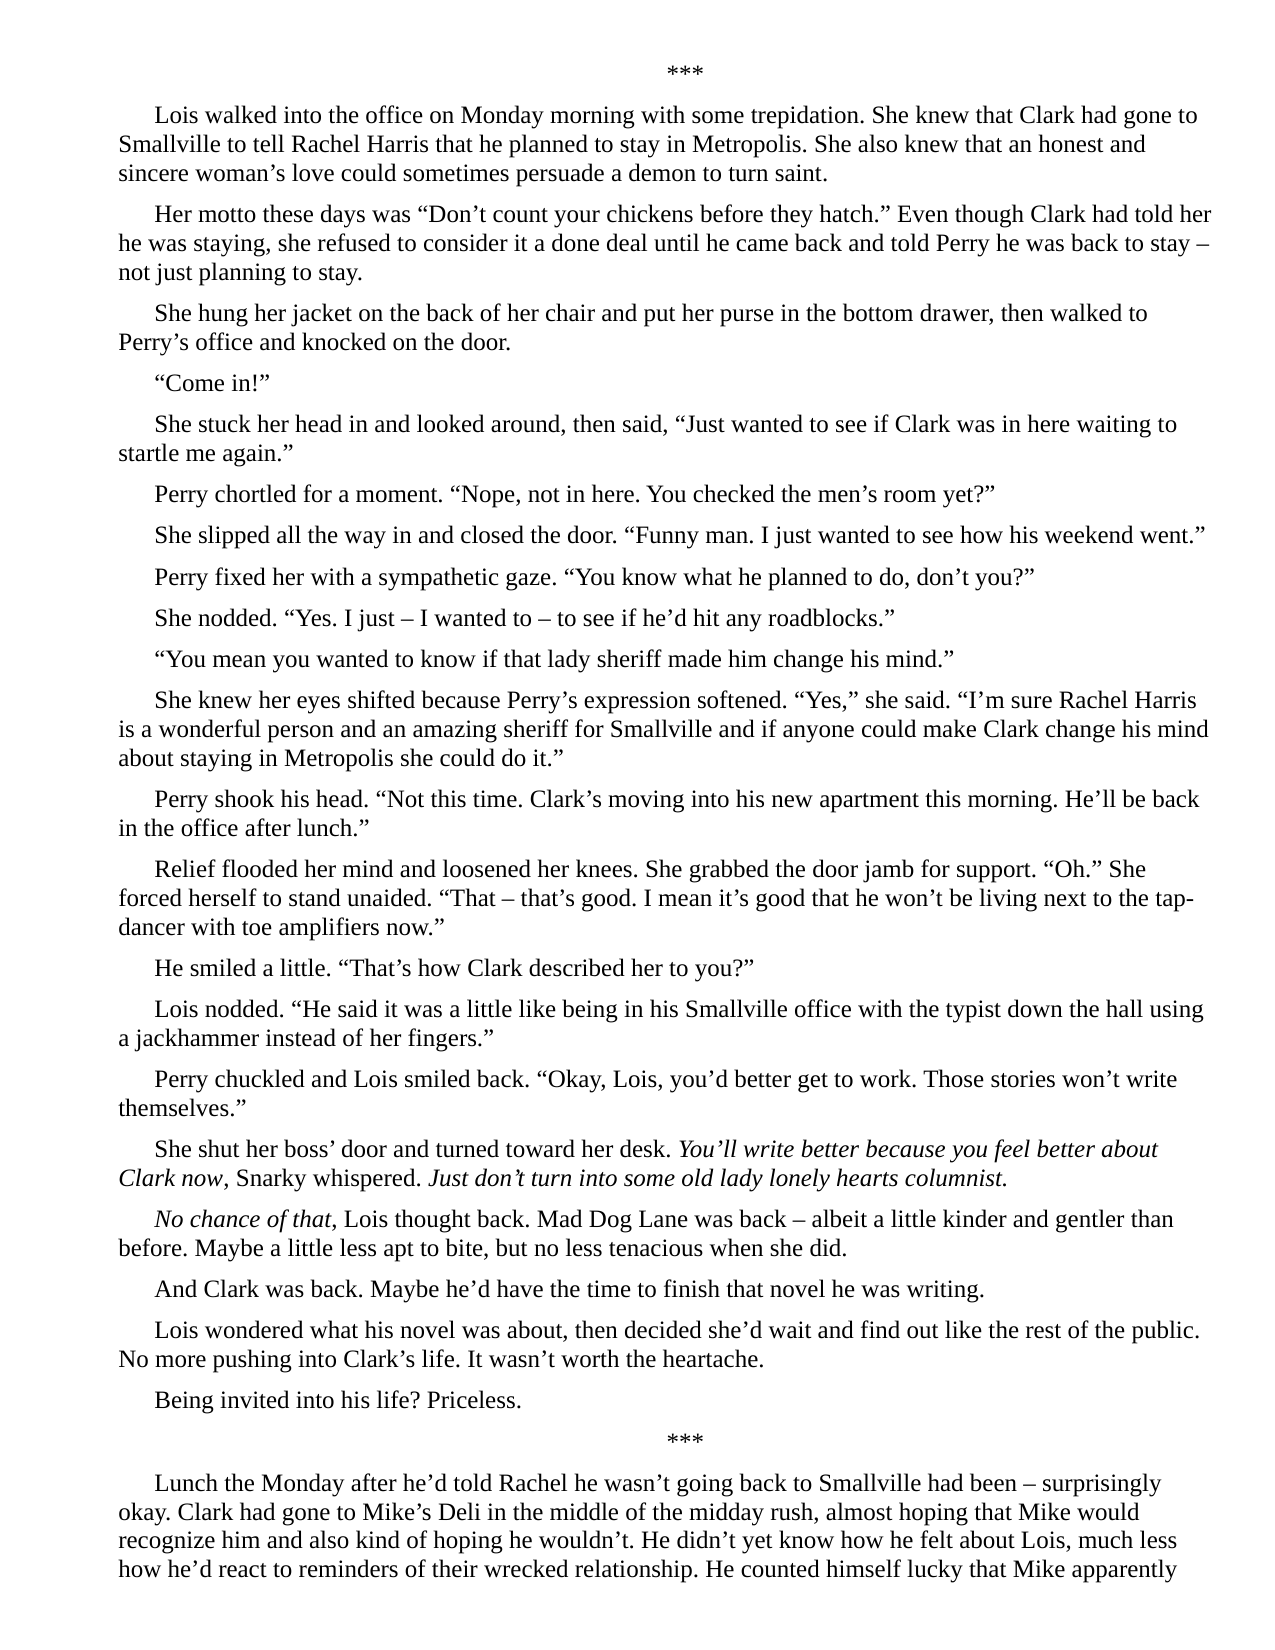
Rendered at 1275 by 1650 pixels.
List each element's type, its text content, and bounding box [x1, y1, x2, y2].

text Lois wondered what his novel was about, then decided she’d wait and find out like the rest of the public. No more pushing into Clark’s life. It wasn’t worth the heartache. [118, 1315, 1216, 1373]
text *** [118, 59, 1216, 88]
text And Clark was back. Maybe he’d have the time to finish that novel he was writing. [118, 1274, 1216, 1303]
text Relief flooded her mind and loosened her knees. She grabbed the door jamb for support. “Oh.” She forced herself to stand unaided. “That – that’s good. I mean it’s good that he won’t be living next to the tap-dancer with toe amplifiers now.” [118, 854, 1216, 940]
text Lois walked into the office on Monday morning with some trepidation. She knew that Clark had gone to Smallville to tell Rachel Harris that he planned to stay in Metropolis. She also knew that an honest and sincere woman’s love could sometimes persuade a demon to turn saint. [118, 100, 1216, 187]
text Being invited into his life? Priceless. [118, 1385, 1216, 1414]
text *** [118, 1427, 1216, 1455]
text Perry shook his head. “Not this time. Clark’s moving into his new apartment this morning. He’ll be back in the office after lunch.” [118, 784, 1216, 842]
text “You mean you wanted to know if that lady sheriff made him change his mind.” [118, 644, 1216, 673]
text Perry chortled for a moment. “Nope, not in here. You checked the men’s room yet?” [118, 479, 1216, 508]
text She slipped all the way in and closed the door. “Funny man. I just wanted to see how his weekend went.” [118, 520, 1216, 549]
text She shut her boss’ door and turned toward her desk. You’ll write better because you feel better about Clark now, Snarky whispered. Just don’t turn into some old lady lonely hearts columnist. [118, 1134, 1216, 1192]
text He smiled a little. “That’s how Clark described her to you?” [118, 953, 1216, 982]
text “Come in!” [118, 368, 1216, 397]
text Lois nodded. “He said it was a little like being in his Smallville office with the typist down the hall using a jackhammer instead of her fingers.” [118, 994, 1216, 1052]
text Her motto these days was “Don’t count your chickens before they hatch.” Even though Clark had told her he was staying, she refused to consider it a done deal until he came back and told Perry he was back to stay – not just planning to stay. [118, 199, 1216, 285]
text Perry fixed her with a sympathetic gaze. “You know what he planned to do, don’t you?” [118, 562, 1216, 590]
text No chance of that, Lois thought back. Mad Dog Lane was back – albeit a little kinder and gentler than before. Maybe a little less apt to bite, but no less tenacious when she did. [118, 1204, 1216, 1262]
text Lunch the Monday after he’d told Rachel he wasn’t going back to Smallville had been – surprisingly okay. Clark had gone to Mike’s Deli in the middle of the midday rush, almost hoping that Mike would recognize him and also kind of hoping he wouldn’t. He didn’t yet know how he felt about Lois, much less how he’d react to reminders of their wrecked relationship. He counted himself lucky that Mike apparently [118, 1468, 1216, 1583]
text She hung her jacket on the back of her chair and put her purse in the bottom drawer, then walked to Perry’s office and knocked on the door. [118, 298, 1216, 355]
text She knew her eyes shifted because Perry’s expression softened. “Yes,” she said. “I’m sure Rachel Harris is a wonderful person and an amazing sheriff for Smallville and if anyone could make Clark change his mind about staying in Metropolis she could do it.” [118, 685, 1216, 772]
text She stuck her head in and looked around, then said, “Just wanted to see if Clark was in here waiting to startle me again.” [118, 409, 1216, 467]
text Perry chuckled and Lois smiled back. “Okay, Lois, you’d better get to work. Those stories won’t write themselves.” [118, 1064, 1216, 1122]
text She nodded. “Yes. I just – I wanted to – to see if he’d hit any roadblocks.” [118, 603, 1216, 632]
